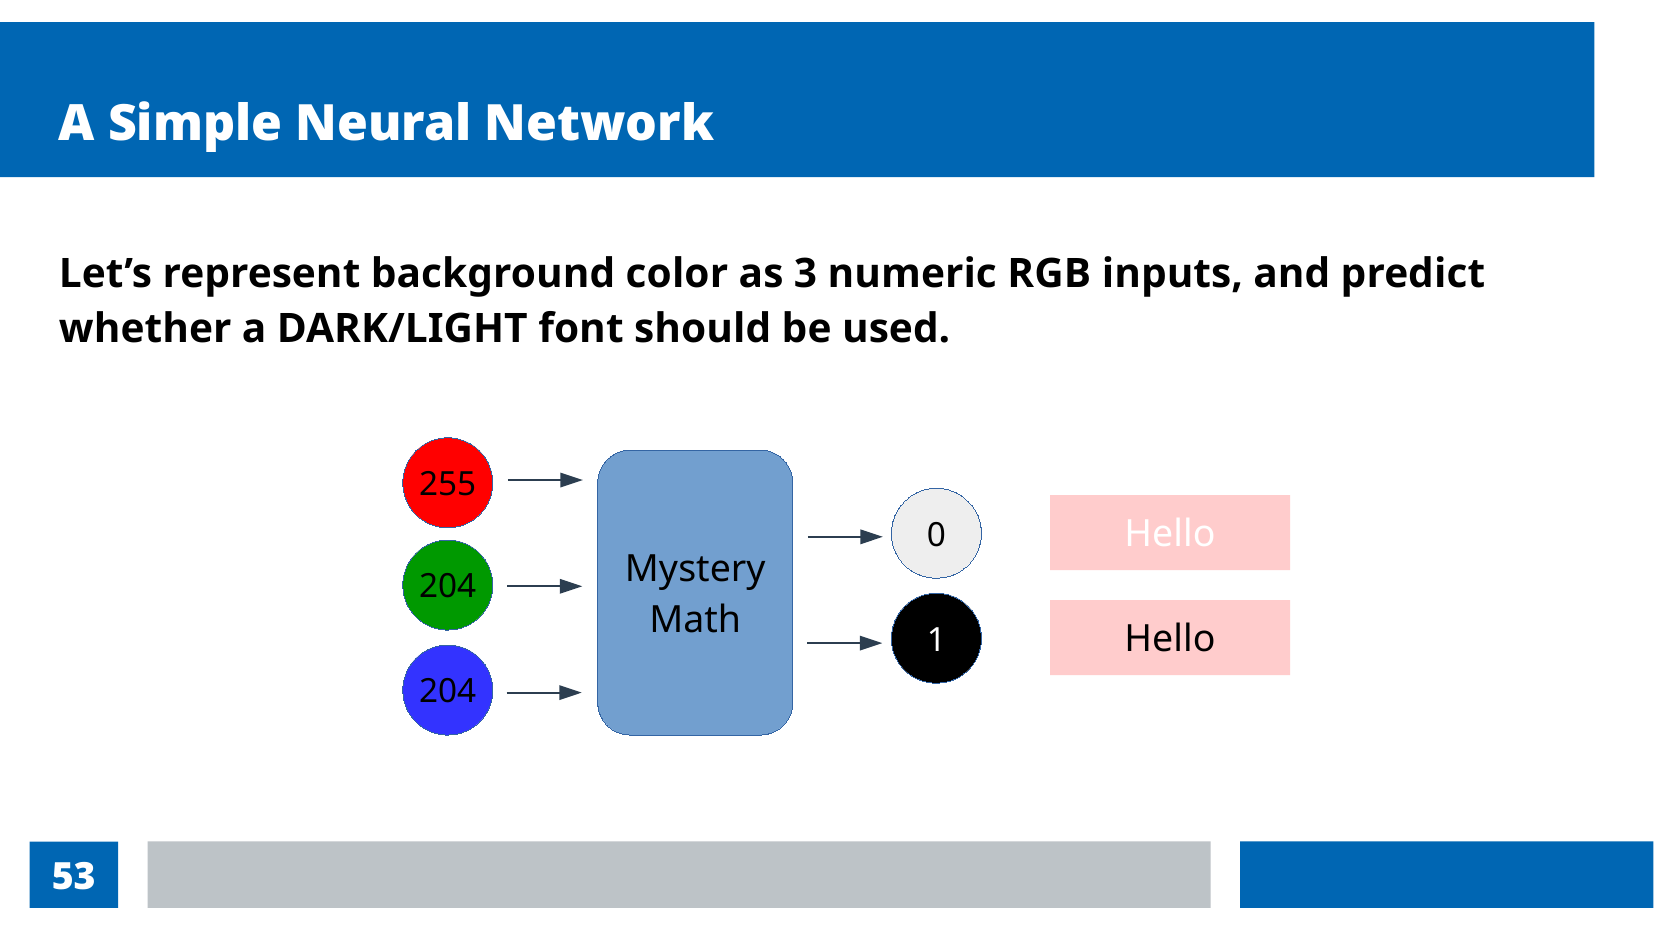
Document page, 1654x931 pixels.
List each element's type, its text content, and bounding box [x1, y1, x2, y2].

text_box Hello [1050, 600, 1291, 676]
list Let’s represent background color as 3 numeric RGB inputs, and predict whether a DARK/LIGHT font should be used. [59, 243, 1565, 376]
text_box 204 [402, 540, 493, 631]
text_box 255 [402, 437, 493, 528]
text_box 204 [402, 645, 493, 736]
title A Simple Neural Network [59, 44, 1595, 156]
text_box 0 [891, 488, 982, 579]
text_box Hello [1050, 495, 1291, 571]
text_box Mystery Math [597, 450, 793, 736]
text_box 1 [891, 593, 982, 684]
